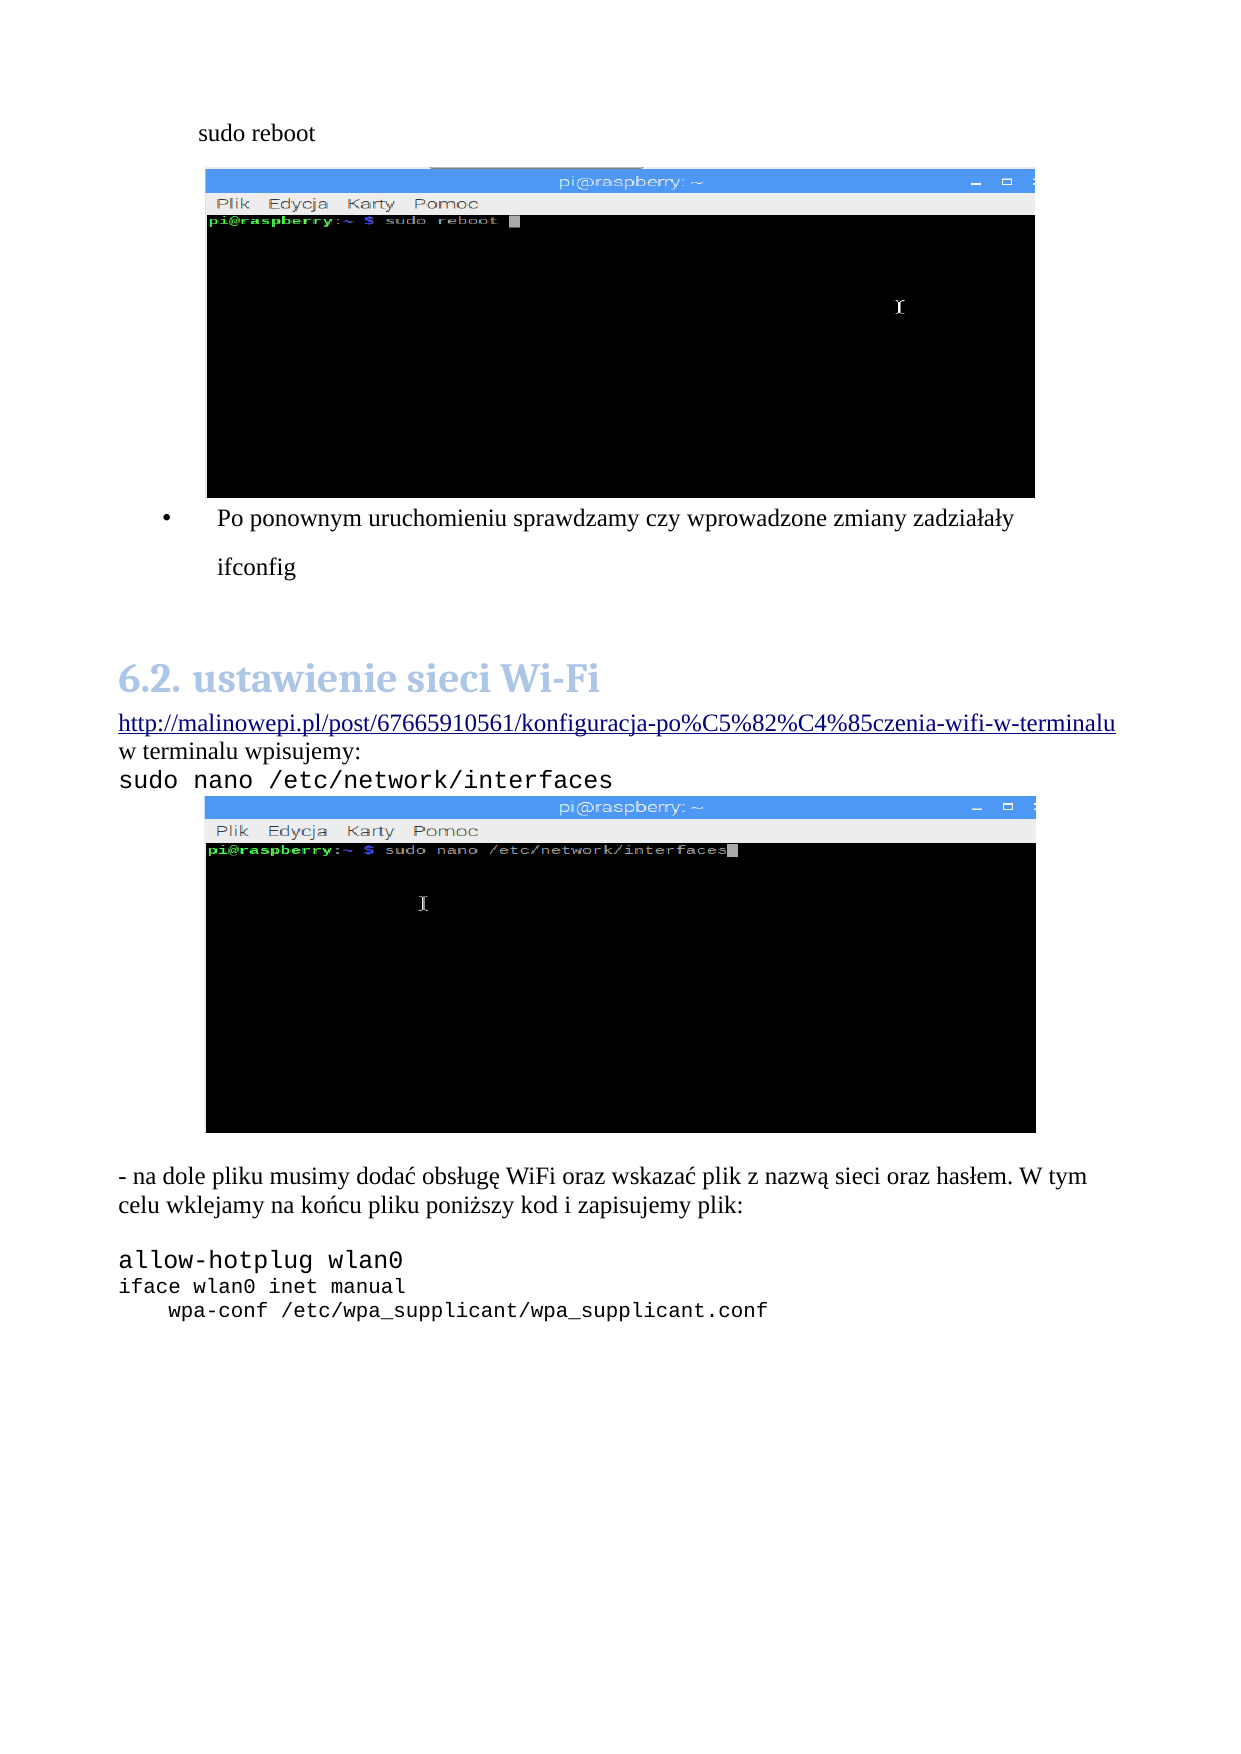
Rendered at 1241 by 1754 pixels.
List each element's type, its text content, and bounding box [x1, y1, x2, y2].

subtitle ustawienie sieci Wi-Fi [118, 655, 1122, 703]
list sudo reboot [162, 118, 1122, 147]
text w terminalu wpisujemy: [118, 736, 1122, 765]
text http://malinowepi.pl/post/67665910561/konfiguracja-po%C5%82%C4%85czenia-wifi-w-terminalu [118, 708, 1122, 736]
picture [205, 167, 1035, 498]
picture [204, 796, 1036, 1133]
text iface wlan0 inet manual [118, 1276, 1122, 1300]
list ifconfig [162, 552, 1122, 581]
text wpa-conf /etc/wpa_supplicant/wpa_supplicant.conf [118, 1300, 1122, 1323]
text allow-hotplug wlan0 [118, 1248, 1122, 1276]
text sudo nano /etc/network/interfaces [118, 765, 1122, 796]
text - na dole pliku musimy dodać obsługę WiFi oraz wskazać plik z nazwą sieci oraz hasłem. W tym celu wklejamy na końcu pliku poniższy kod i zapisujemy plik: [118, 1161, 1122, 1219]
list Po ponownym uruchomieniu sprawdzamy czy wprowadzone zmiany zadziałały [162, 498, 1122, 532]
